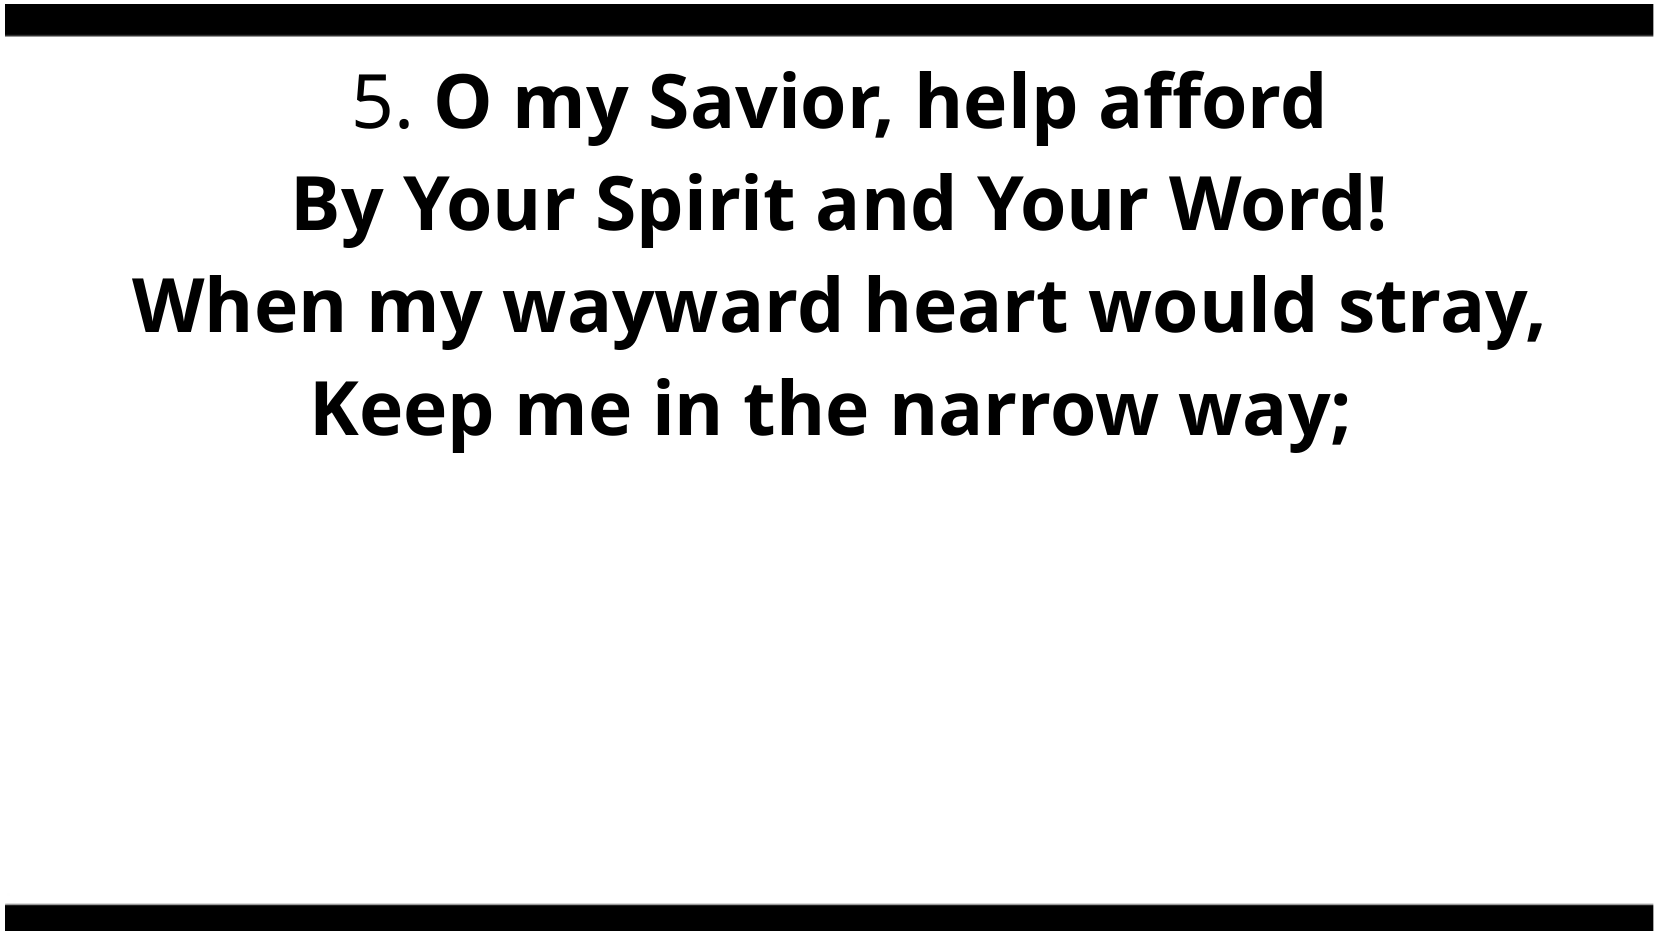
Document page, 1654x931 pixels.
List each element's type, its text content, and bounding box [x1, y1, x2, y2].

picture [5, 4, 1654, 931]
text_box 5. O my Savior, help afford By Your Spirit and Your Word! When my wayward heart would stray, Keep me in the narrow way; [60, 40, 1621, 455]
